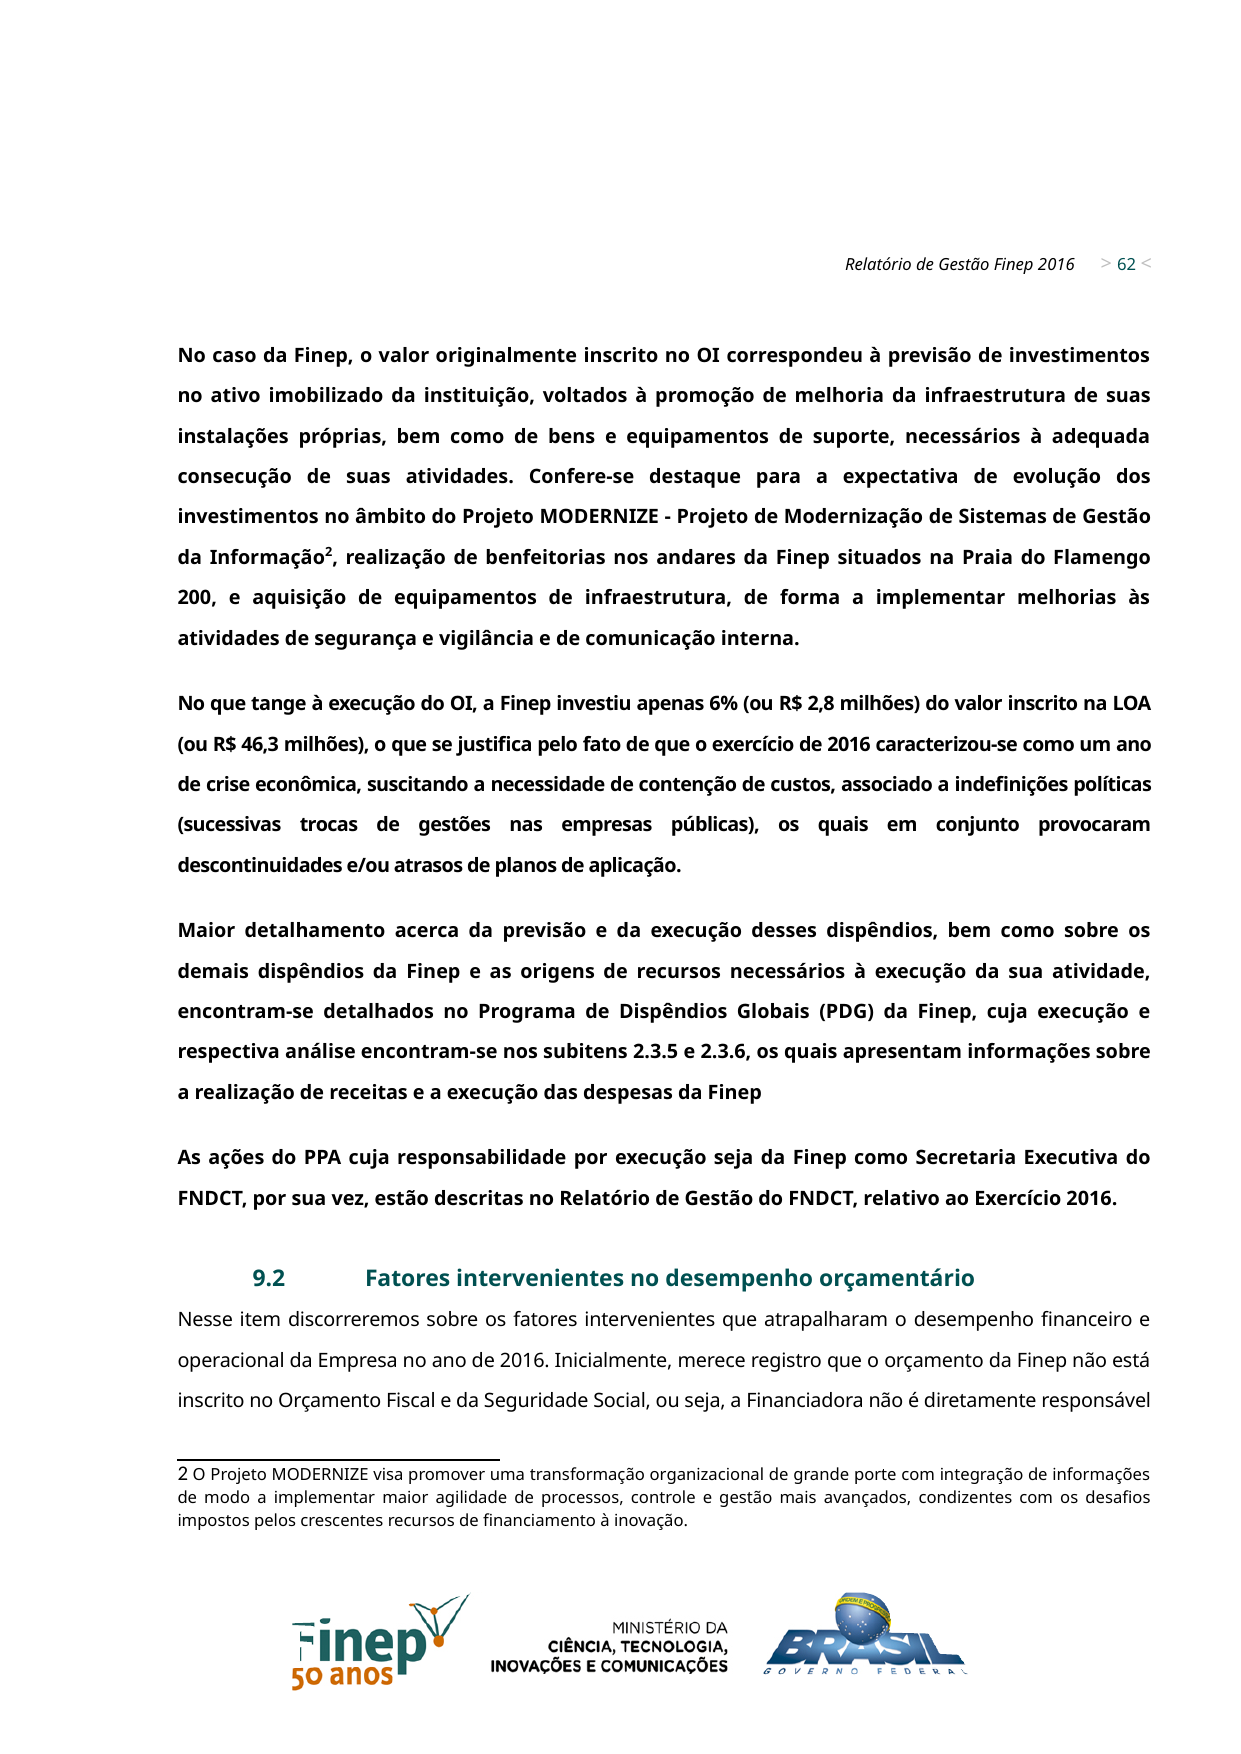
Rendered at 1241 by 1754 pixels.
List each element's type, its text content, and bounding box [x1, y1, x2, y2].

text As ações do PPA cuja responsabilidade por execução seja da Finep como Secretaria Executiva do FNDCT, por sua vez, estão descritas no Relatório de Gestão do FNDCT, relativo ao Exercício 2016. [177, 1144, 1152, 1211]
text No caso da Finep, o valor originalmente inscrito no OI correspondeu à previsão de investimentos no ativo imobilizado da instituição, voltados à promoção de melhoria da infraestrutura de suas instalações próprias, bem como de bens e equipamentos de suporte, necessários à adequada consecução de suas atividades. Confere-se destaque para a expectativa de evolução dos investimentos no âmbito do Projeto MODERNIZE - Projeto de Modernização de Sistemas de Gestão da Informação, realização de benfeitorias nos andares da Finep situados na Praia do Flamengo 200, e aquisição de equipamentos de infraestrutura, de forma a implementar melhorias às atividades de segurança e vigilância e de comunicação interna. [177, 341, 1152, 651]
text Maior detalhamento acerca da previsão e da execução desses dispêndios, bem como sobre os demais dispêndios da Finep e as origens de recursos necessários à execução da sua atividade, encontram-se detalhados no Programa de Dispêndios Globais (PDG) da Finep, cuja execução e respectiva análise encontram-se nos subitens 2.3.5 e 2.3.6, os quais apresentam informações sobre a realização de receitas e a execução das despesas da Finep [177, 917, 1152, 1105]
subtitle Fatores intervenientes no desempenho orçamentário [252, 1262, 1152, 1293]
text O Projeto MODERNIZE visa promover uma transformação organizacional de grande porte com integração de informações de modo a implementar maior agilidade de processos, controle e gestão mais avançados, condizentes com os desafios impostos pelos crescentes recursos de financiamento à inovação. [177, 1460, 1152, 1531]
text Nesse item discorreremos sobre os fatores intervenientes que atrapalharam o desempenho financeiro e operacional da Empresa no ano de 2016. Inicialmente, merece registro que o orçamento da Finep não está inscrito no Orçamento Fiscal e da Seguridade Social, ou seja, a Financiadora não é diretamente responsável [177, 1306, 1152, 1413]
text No que tange à execução do OI, a Finep investiu apenas 6% (ou R$ 2,8 milhões) do valor inscrito na LOA (ou R$ 46,3 milhões), o que se justifica pelo fato de que o exercício de 2016 caracterizou-se como um ano de crise econômica, suscitando a necessidade de contenção de custos, associado a indefinições políticas (sucessivas trocas de gestões nas empresas públicas), os quais em conjunto provocaram descontinuidades e/ou atrasos de planos de aplicação. [177, 689, 1152, 878]
